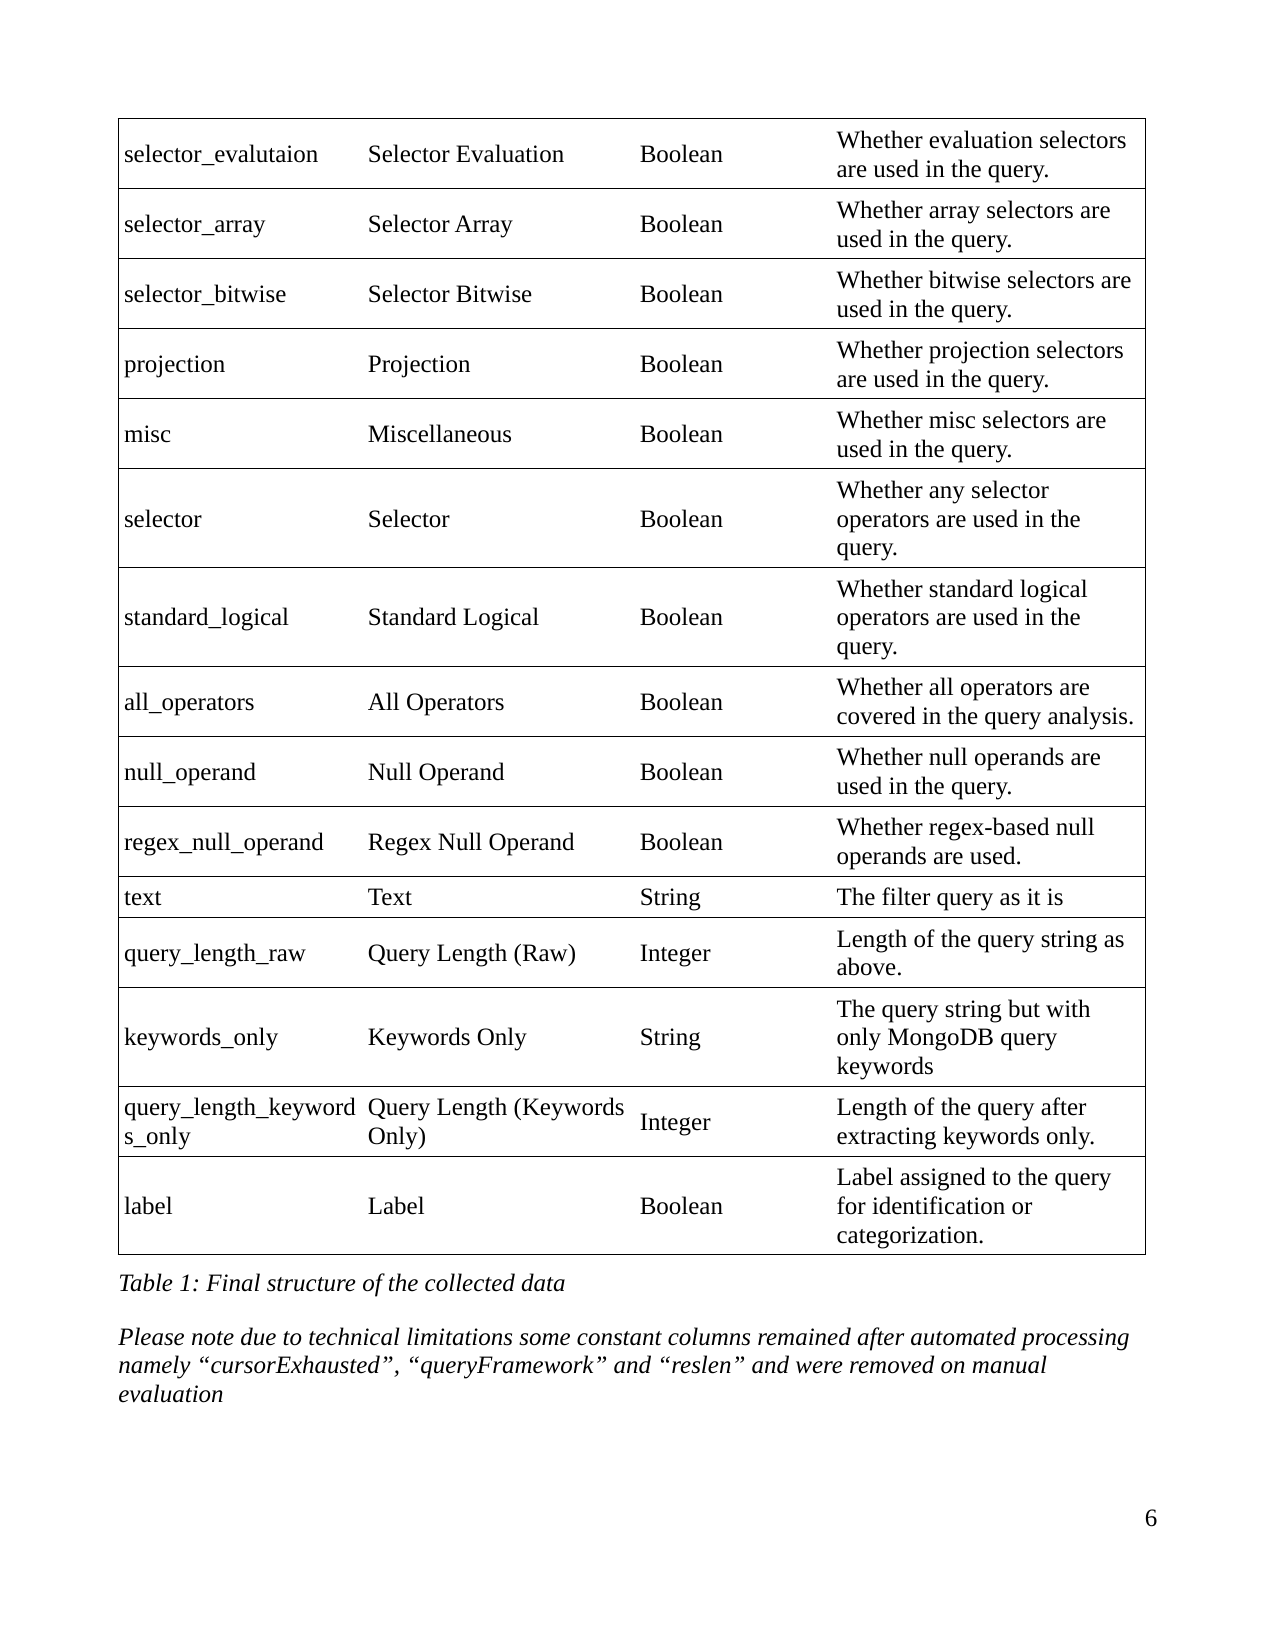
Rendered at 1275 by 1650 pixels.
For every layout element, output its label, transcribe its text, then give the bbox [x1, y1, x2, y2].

table_cell Selector Bitwise [362, 259, 634, 328]
table_cell Keywords Only [362, 988, 634, 1086]
table_cell Length of the query string as above. [831, 918, 1145, 987]
table_cell Projection [362, 329, 634, 398]
text Please note due to technical limitations some constant columns remained after automated processing namely “cursorExhausted”, “queryFramework” and “reslen” and were removed on manual evaluation [118, 1322, 1157, 1408]
table_cell null_operand [119, 737, 362, 806]
table_cell Selector Evaluation [362, 119, 634, 188]
table_cell Standard Logical [362, 568, 634, 666]
table_cell Whether evaluation selectors are used in the query. [831, 119, 1145, 188]
table_cell Boolean [634, 807, 831, 876]
table_cell Text [362, 877, 634, 917]
table_cell The query string but with only MongoDB query keywords [831, 988, 1145, 1086]
table_cell Integer [634, 1087, 831, 1156]
table_cell selector_evalutaion [119, 119, 362, 188]
table_cell standard_logical [119, 568, 362, 666]
table_cell Query Length (Keywords Only) [362, 1087, 634, 1156]
text Table 1: Final structure of the collected data [118, 1268, 1157, 1297]
table_cell query_length_raw [119, 918, 362, 987]
table_cell Boolean [634, 189, 831, 258]
table_cell Boolean [634, 119, 831, 188]
table_cell Whether regex-based null operands are used. [831, 807, 1145, 876]
table_cell Boolean [634, 329, 831, 398]
table_cell Null Operand [362, 737, 634, 806]
table_cell Length of the query after extracting keywords only. [831, 1087, 1145, 1156]
table_cell misc [119, 399, 362, 468]
table_cell Whether null operands are used in the query. [831, 737, 1145, 806]
table_cell selector_array [119, 189, 362, 258]
table_cell query_length_keywords_only [119, 1087, 362, 1156]
table_cell Boolean [634, 259, 831, 328]
table_cell Boolean [634, 1157, 831, 1254]
table_cell keywords_only [119, 988, 362, 1086]
table_cell Boolean [634, 667, 831, 736]
table_cell Integer [634, 918, 831, 987]
table_cell Label [362, 1157, 634, 1254]
table_cell All Operators [362, 667, 634, 736]
table_cell Boolean [634, 399, 831, 468]
table_cell Whether bitwise selectors are used in the query. [831, 259, 1145, 328]
table_cell selector_bitwise [119, 259, 362, 328]
table_cell The filter query as it is [831, 877, 1145, 917]
table_cell Query Length (Raw) [362, 918, 634, 987]
table_cell Whether standard logical operators are used in the query. [831, 568, 1145, 666]
table_cell all_operators [119, 667, 362, 736]
table_cell selector [119, 469, 362, 567]
table_cell Boolean [634, 568, 831, 666]
table_cell Label assigned to the query for identification or categorization. [831, 1157, 1145, 1254]
table_cell String [634, 877, 831, 917]
table_cell Selector [362, 469, 634, 567]
table_cell Whether all operators are covered in the query analysis. [831, 667, 1145, 736]
table_cell Miscellaneous [362, 399, 634, 468]
table_cell projection [119, 329, 362, 398]
table_cell Whether projection selectors are used in the query. [831, 329, 1145, 398]
table_cell label [119, 1157, 362, 1254]
table_cell text [119, 877, 362, 917]
table_cell String [634, 988, 831, 1086]
table_cell Whether any selector operators are used in the query. [831, 469, 1145, 567]
table_cell Whether array selectors are used in the query. [831, 189, 1145, 258]
table_cell Boolean [634, 469, 831, 567]
table_cell Selector Array [362, 189, 634, 258]
table_cell Boolean [634, 737, 831, 806]
table_cell Whether misc selectors are used in the query. [831, 399, 1145, 468]
table_cell regex_null_operand [119, 807, 362, 876]
table_cell Regex Null Operand [362, 807, 634, 876]
